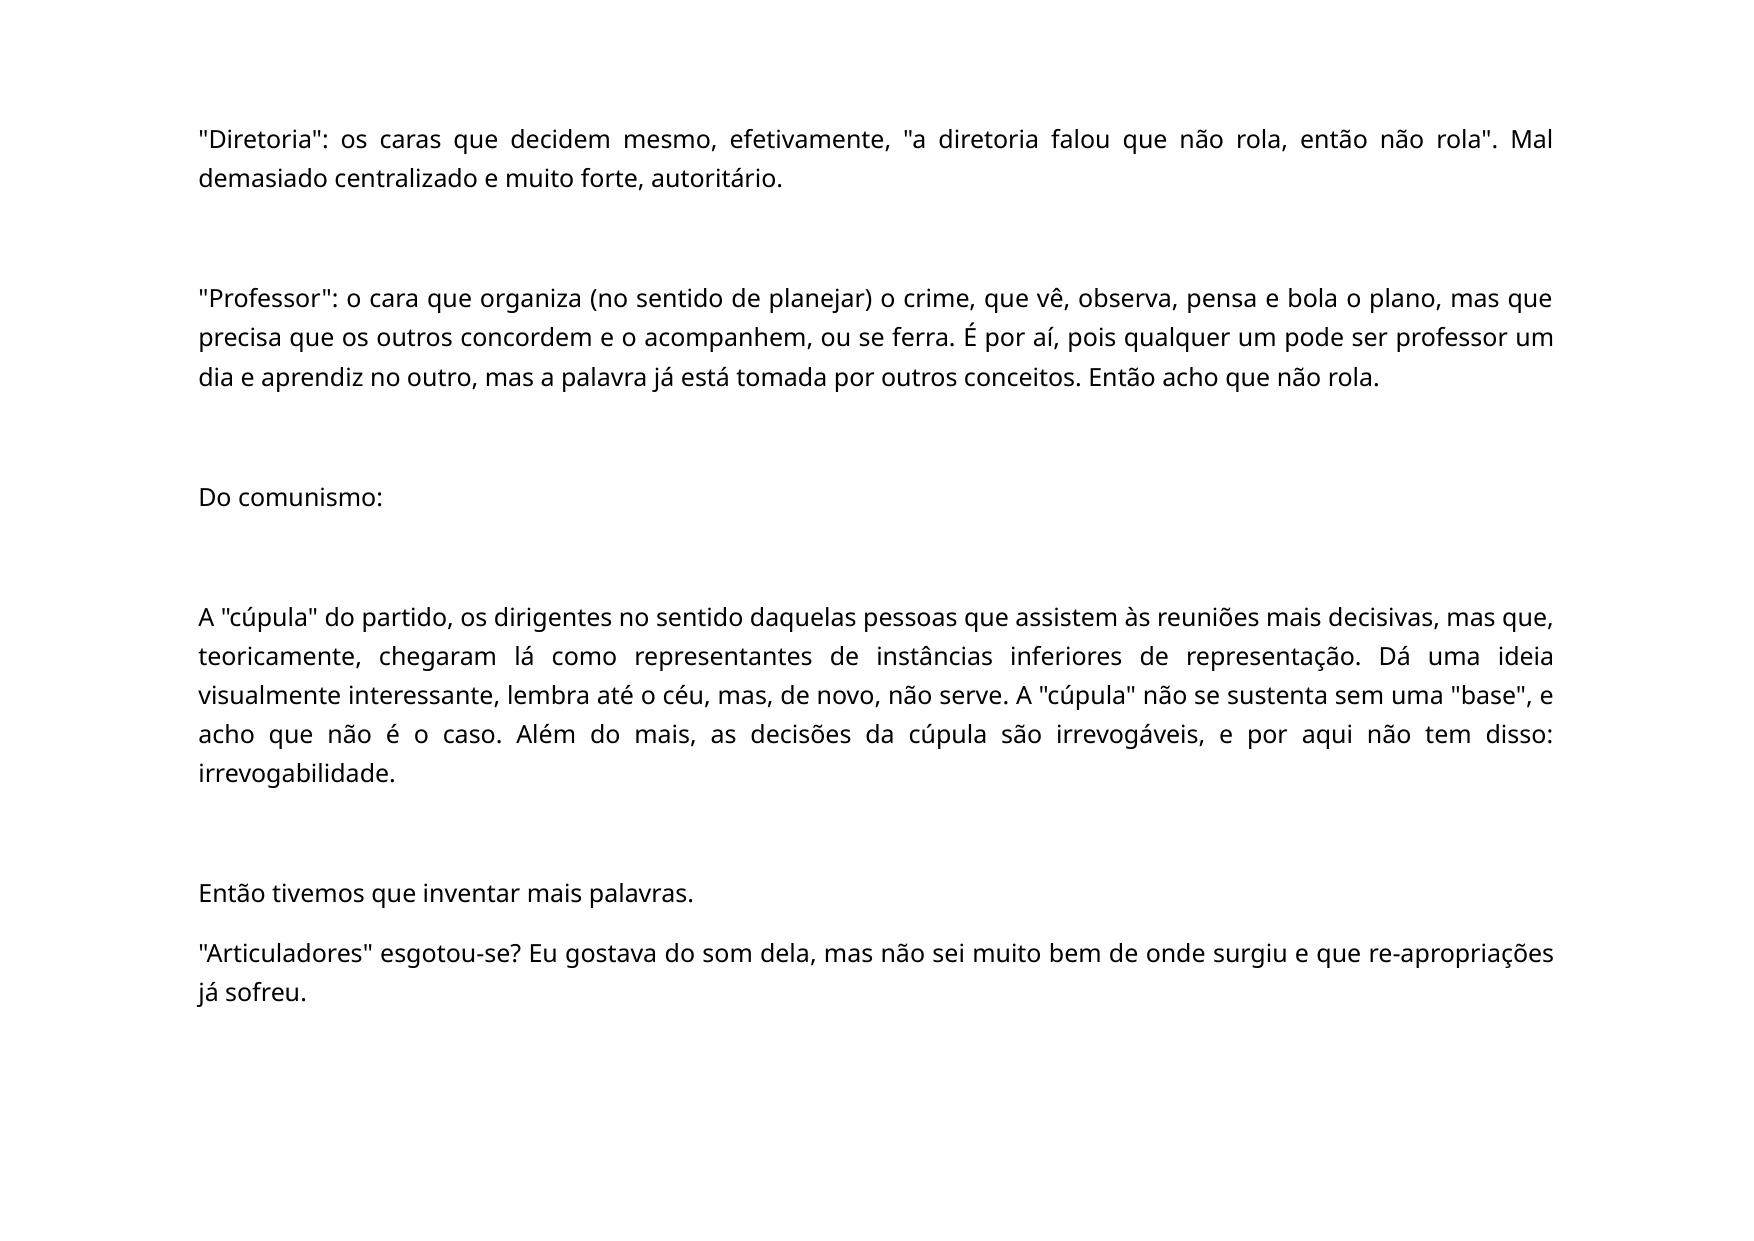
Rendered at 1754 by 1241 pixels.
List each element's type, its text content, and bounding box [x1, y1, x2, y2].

text Do comunismo: [198, 479, 1556, 513]
text Então tivemos que inventar mais palavras. [198, 876, 1556, 910]
text "Diretoria": os caras que decidem mesmo, efetivamente, "a diretoria falou que não rola, então não rola". Mal demasiado centralizado e muito forte, autoritário. [198, 122, 1556, 195]
text A "cúpula" do partido, os dirigentes no sentido daquelas pessoas que assistem às reuniões mais decisivas, mas que, teoricamente, chegaram lá como representantes de instâncias inferiores de representação. Dá uma ideia visualmente interessante, lembra até o céu, mas, de novo, não serve. A "cúpula" não se sustenta sem uma "base", e acho que não é o caso. Além do mais, as decisões da cúpula são irrevogáveis, e por aqui não tem disso: irrevogabilidade. [198, 599, 1556, 790]
text "Professor": o cara que organiza (no sentido de planejar) o crime, que vê, observa, pensa e bola o plano, mas que precisa que os outros concordem e o acompanhem, ou se ferra. É por aí, pois qualquer um pode ser professor um dia e aprendiz no outro, mas a palavra já está tomada por outros conceitos. Então acho que não rola. [198, 281, 1556, 393]
text "Articuladores" esgotou-se? Eu gostava do som dela, mas não sei muito bem de onde surgiu e que re-apropriações já sofreu. [198, 936, 1556, 1009]
